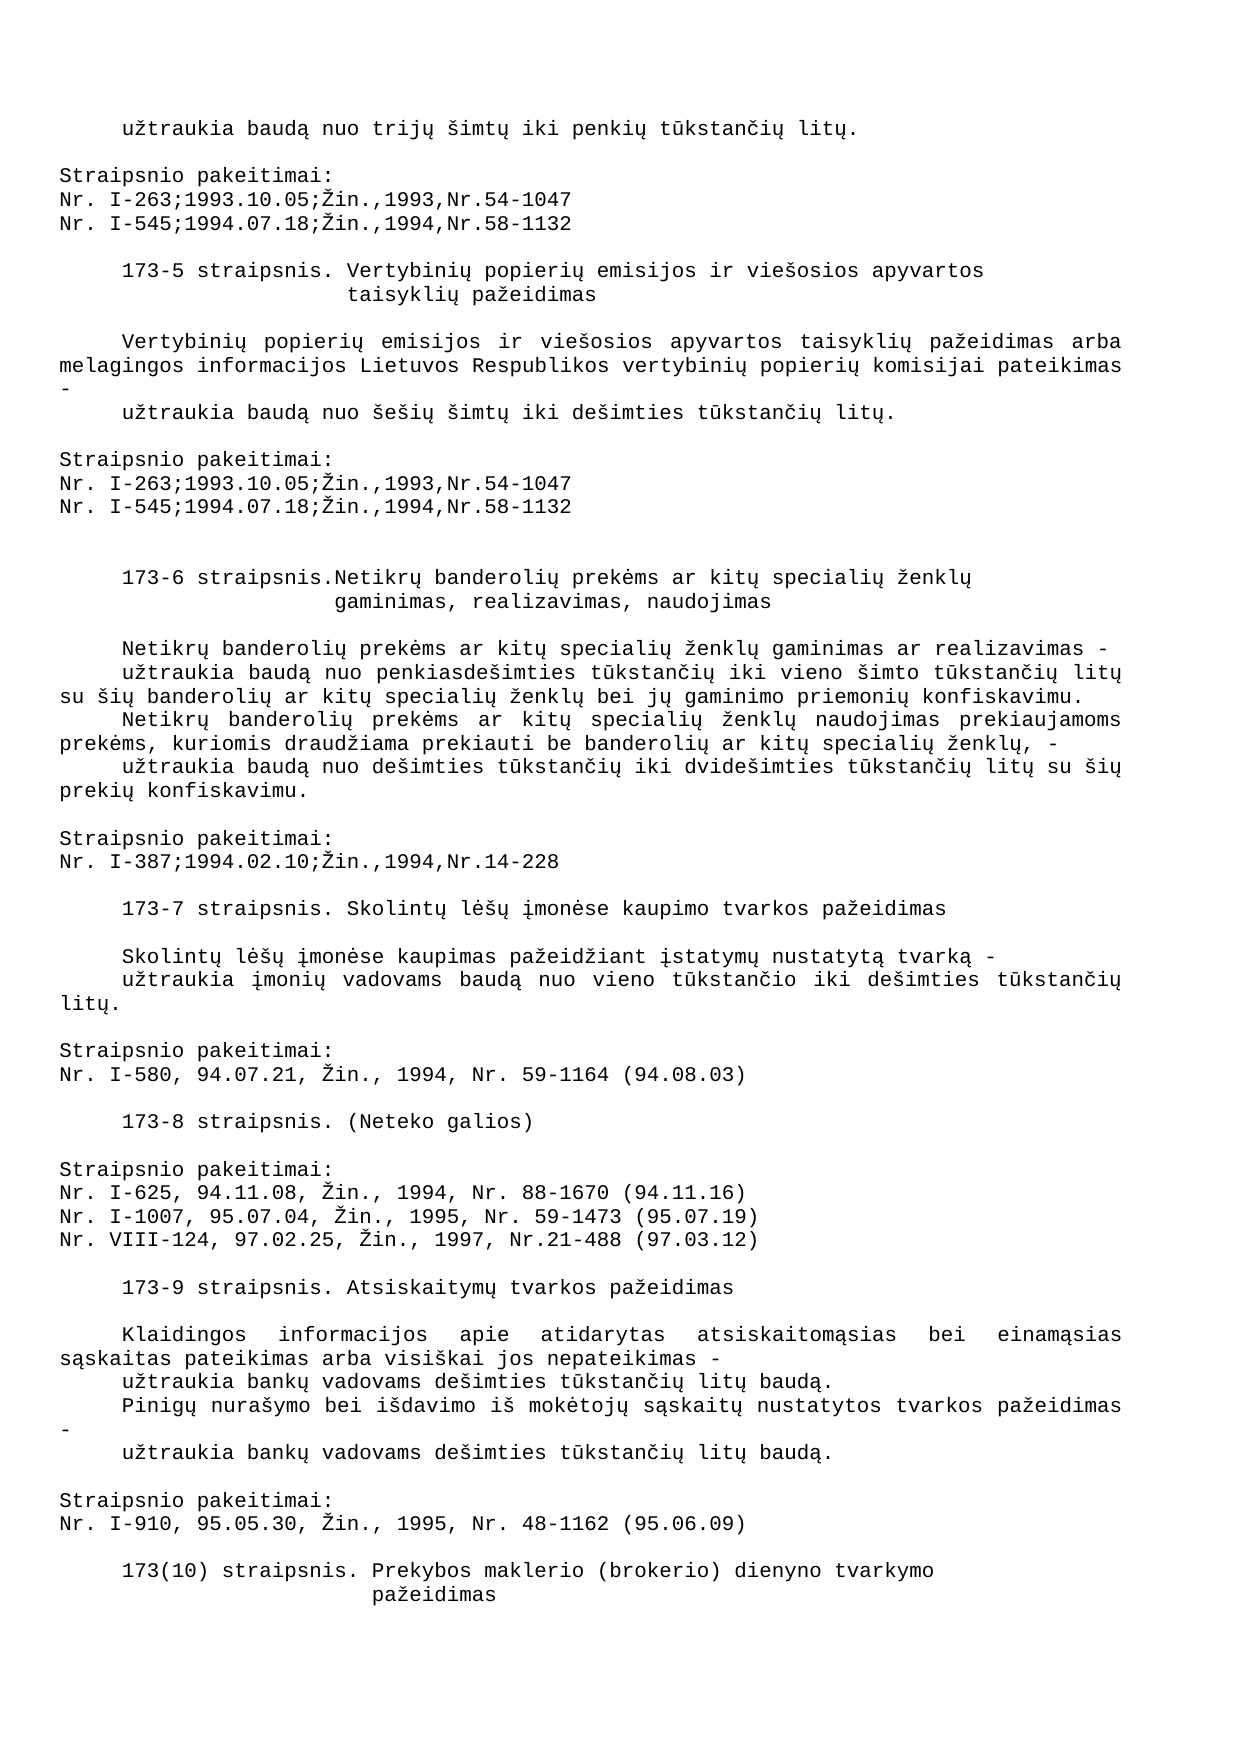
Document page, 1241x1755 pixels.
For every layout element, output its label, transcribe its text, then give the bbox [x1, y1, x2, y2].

text Straipsnio pakeitimai: [59, 165, 1122, 189]
text užtraukia bankų vadovams dešimties tūkstančių litų baudą. [59, 1371, 1122, 1395]
text gaminimas, realizavimas, naudojimas [59, 591, 1122, 615]
text 173-6 straipsnis.Netikrų banderolių prekėms ar kitų specialių ženklų [59, 567, 1122, 591]
text Nr. I-625, 94.11.08, Žin., 1994, Nr. 88-1670 (94.11.16) [59, 1182, 1122, 1206]
text užtraukia baudą nuo šešių šimtų iki dešimties tūkstančių litų. [59, 402, 1122, 426]
text Nr. I-545;1994.07.18;Žin.,1994,Nr.58-1132 [59, 213, 1122, 236]
text Vertybinių popierių emisijos ir viešosios apyvartos taisyklių pažeidimas arba melagingos informacijos Lietuvos Respublikos vertybinių popierių komisijai pateikimas - [59, 331, 1122, 402]
text Pinigų nurašymo bei išdavimo iš mokėtojų sąskaitų nustatytos tvarkos pažeidimas - [59, 1395, 1122, 1442]
text Straipsnio pakeitimai: [59, 1040, 1122, 1064]
text Straipsnio pakeitimai: [59, 1158, 1122, 1182]
text Nr. I-263;1993.10.05;Žin.,1993,Nr.54-1047 [59, 473, 1122, 496]
text 173-8 straipsnis. (Neteko galios) [59, 1111, 1122, 1135]
text Skolintų lėšų įmonėse kaupimas pažeidžiant įstatymų nustatytą tvarką - [59, 946, 1122, 969]
text užtraukia baudą nuo penkiasdešimties tūkstančių iki vieno šimto tūkstančių litų su šių banderolių ar kitų specialių ženklų bei jų gaminimo priemonių konfiskavimu. [59, 662, 1122, 709]
text Nr. I-580, 94.07.21, Žin., 1994, Nr. 59-1164 (94.08.03) [59, 1064, 1122, 1088]
text Straipsnio pakeitimai: [59, 449, 1122, 473]
text Straipsnio pakeitimai: [59, 827, 1122, 851]
text užtraukia baudą nuo trijų šimtų iki penkių tūkstančių litų. [59, 118, 1122, 142]
text Straipsnio pakeitimai: [59, 1489, 1122, 1513]
text Nr. I-263;1993.10.05;Žin.,1993,Nr.54-1047 [59, 189, 1122, 213]
text Netikrų banderolių prekėms ar kitų specialių ženklų gaminimas ar realizavimas - [59, 638, 1122, 662]
text taisyklių pažeidimas [59, 284, 1122, 307]
text Nr. I-387;1994.02.10;Žin.,1994,Nr.14-228 [59, 851, 1122, 875]
text užtraukia įmonių vadovams baudą nuo vieno tūkstančio iki dešimties tūkstančių litų. [59, 969, 1122, 1017]
text 173(10) straipsnis. Prekybos maklerio (brokerio) dienyno tvarkymo [59, 1561, 1122, 1584]
text Nr. I-545;1994.07.18;Žin.,1994,Nr.58-1132 [59, 496, 1122, 520]
text užtraukia bankų vadovams dešimties tūkstančių litų baudą. [59, 1442, 1122, 1466]
text Nr. VIII-124, 97.02.25, Žin., 1997, Nr.21-488 (97.03.12) [59, 1229, 1122, 1253]
text Klaidingos informacijos apie atidarytas atsiskaitomąsias bei einamąsias sąskaitas pateikimas arba visiškai jos nepateikimas - [59, 1324, 1122, 1371]
text pažeidimas [59, 1584, 1122, 1608]
text 173-7 straipsnis. Skolintų lėšų įmonėse kaupimo tvarkos pažeidimas [59, 898, 1122, 922]
text Nr. I-910, 95.05.30, Žin., 1995, Nr. 48-1162 (95.06.09) [59, 1513, 1122, 1537]
text Nr. I-1007, 95.07.04, Žin., 1995, Nr. 59-1473 (95.07.19) [59, 1206, 1122, 1229]
text užtraukia baudą nuo dešimties tūkstančių iki dvidešimties tūkstančių litų su šių prekių konfiskavimu. [59, 757, 1122, 804]
text 173-5 straipsnis. Vertybinių popierių emisijos ir viešosios apyvartos [59, 260, 1122, 284]
text Netikrų banderolių prekėms ar kitų specialių ženklų naudojimas prekiaujamoms prekėms, kuriomis draudžiama prekiauti be banderolių ar kitų specialių ženklų, - [59, 709, 1122, 757]
text 173-9 straipsnis. Atsiskaitymų tvarkos pažeidimas [59, 1277, 1122, 1300]
